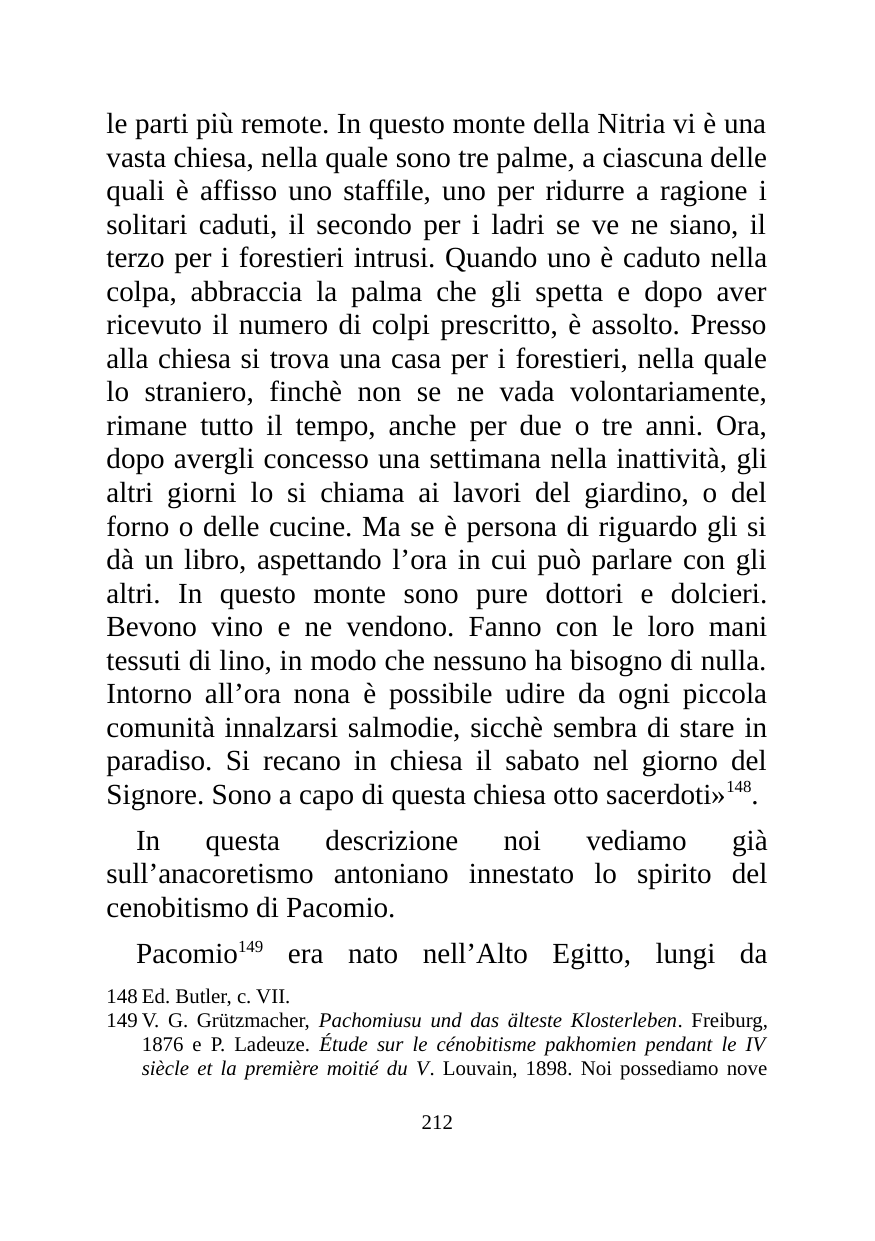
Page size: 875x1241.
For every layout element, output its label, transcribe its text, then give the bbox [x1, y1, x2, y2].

text le parti più remote. In questo monte della Nitria vi è una vasta chiesa, nella quale sono tre palme, a ciascuna delle quali è affisso uno staffile, uno per ridurre a ragione i solitari caduti, il secondo per i ladri se ve ne siano, il terzo per i forestieri intrusi. Quando uno è caduto nella colpa, abbraccia la palma che gli spetta e dopo aver ricevuto il numero di colpi prescritto, è assolto. Presso alla chiesa si trova una casa per i forestieri, nella quale lo straniero, finchè non se ne vada volontariamente, rimane tutto il tempo, anche per due o tre anni. Ora, dopo avergli concesso una settimana nella inattività, gli altri giorni lo si chiama ai lavori del giardino, o del forno o delle cucine. Ma se è persona di riguardo gli si dà un libro, aspettando l’ora in cui può parlare con gli altri. In questo monte sono pure dottori e dolcieri. Bevono vino e ne vendono. Fanno con le loro mani tessuti di lino, in modo che nessuno ha bisogno di nulla. Intorno all’ora nona è possibile udire da ogni piccola comunità innalzarsi salmodie, sicchè sembra di stare in paradiso. Si recano in chiesa il sabato nel giorno del Signore. Sono a capo di questa chiesa otto sacerdoti». [106, 106, 768, 811]
text In questa descrizione noi vediamo già sull’anacoretismo antoniano innestato lo spirito del cenobitismo di Pacomio. [106, 823, 768, 924]
text Pacomio era nato nell’Alto Egitto, lungi da [106, 936, 768, 970]
text Ed. Butler, c. VII. [106, 984, 768, 1008]
text V. G. Grützmacher, Pachomiusu und das älteste Klosterleben. Freiburg, 1876 e P. Ladeuze. Étude sur le cénobitisme pakhomien pendant le IV siècle et la première moitié du V. Louvain, 1898. Noi possediamo nove [106, 1008, 768, 1080]
